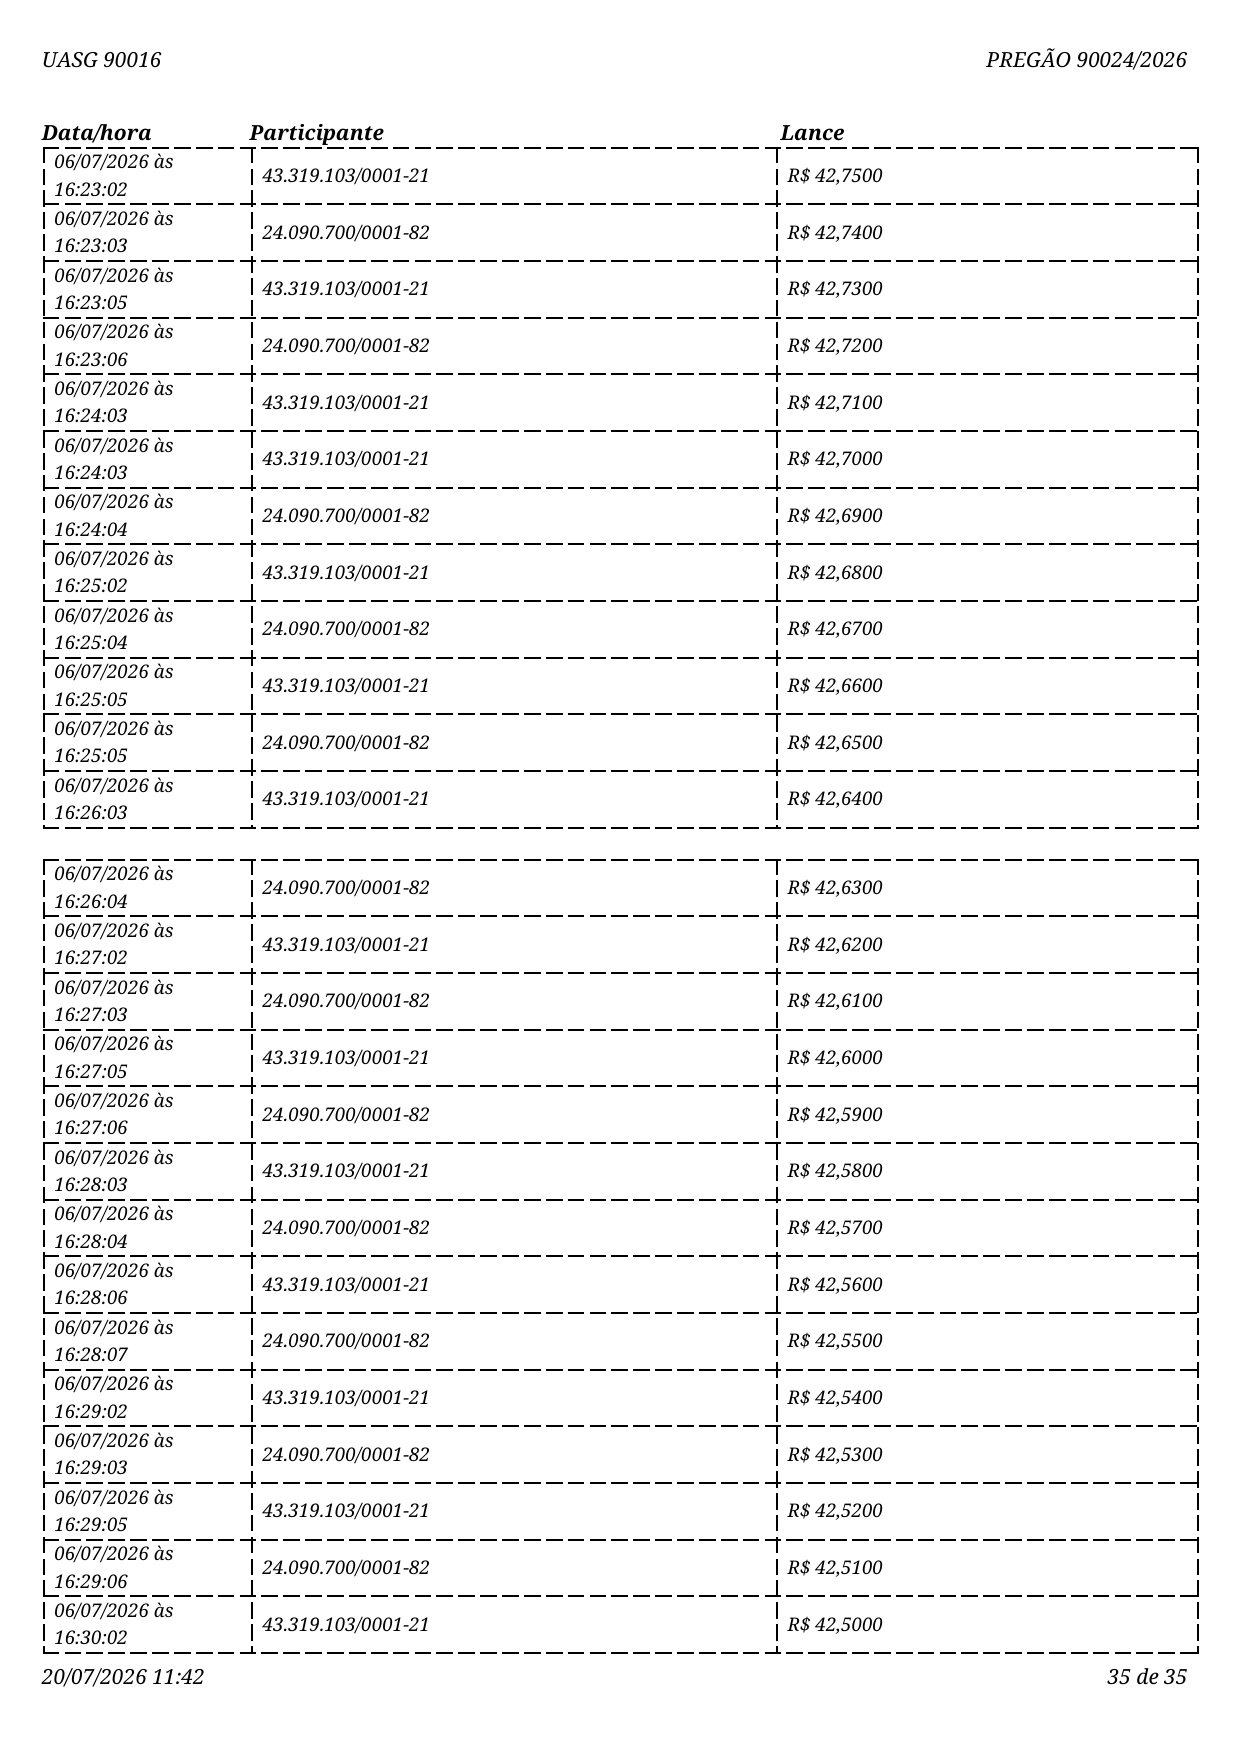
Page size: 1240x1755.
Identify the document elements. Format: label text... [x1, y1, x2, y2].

table_cell 06/07/2026 às 16:27:06 [44, 1085, 252, 1142]
table_cell 43.319.103/0001-21 [252, 915, 777, 972]
table_cell R$ 42,5600 [777, 1255, 1198, 1312]
table_cell 06/07/2026 às 16:29:06 [44, 1539, 252, 1595]
table_cell 06/07/2026 às 16:27:02 [44, 915, 252, 972]
table_header R$ 42,6300 [777, 859, 1198, 915]
table_cell 24.090.700/0001-82 [252, 600, 777, 657]
table_cell R$ 42,5100 [777, 1539, 1198, 1595]
table_cell 06/07/2026 às 16:30:02 [44, 1595, 252, 1652]
table_cell 24.090.700/0001-82 [252, 713, 777, 770]
table_cell R$ 42,6400 [777, 770, 1198, 827]
table_cell R$ 42,6900 [777, 487, 1198, 543]
table_cell 06/07/2026 às 16:28:04 [44, 1199, 252, 1255]
table_cell 24.090.700/0001-82 [252, 203, 777, 260]
table_cell R$ 42,6800 [777, 543, 1198, 600]
table_cell 24.090.700/0001-82 [252, 1199, 777, 1255]
table_cell 43.319.103/0001-21 [252, 657, 777, 713]
table_cell 24.090.700/0001-82 [252, 1539, 777, 1595]
table_cell 06/07/2026 às 16:26:03 [44, 770, 252, 827]
table_cell R$ 42,7100 [777, 373, 1198, 430]
table_cell R$ 42,6700 [777, 600, 1198, 657]
table_cell 24.090.700/0001-82 [252, 1425, 777, 1482]
table_cell 06/07/2026 às 16:23:05 [44, 260, 252, 317]
table_cell 06/07/2026 às 16:28:06 [44, 1255, 252, 1312]
table_cell R$ 42,6000 [777, 1029, 1198, 1085]
table_cell 06/07/2026 às 16:24:04 [44, 487, 252, 543]
table_cell 06/07/2026 às 16:23:02 [44, 147, 252, 203]
table_cell 24.090.700/0001-82 [252, 487, 777, 543]
table_cell 24.090.700/0001-82 [252, 972, 777, 1028]
table_cell 24.090.700/0001-82 [252, 317, 777, 373]
table_header 06/07/2026 às 16:26:04 [44, 859, 252, 915]
table_cell R$ 42,6500 [777, 713, 1198, 770]
table_cell R$ 42,7400 [777, 203, 1198, 260]
table_cell 06/07/2026 às 16:29:05 [44, 1482, 252, 1538]
table_cell 06/07/2026 às 16:23:06 [44, 317, 252, 373]
table_cell R$ 42,7000 [777, 430, 1198, 487]
table_cell 43.319.103/0001-21 [252, 373, 777, 430]
table_cell 06/07/2026 às 16:25:05 [44, 657, 252, 713]
table_cell R$ 42,5400 [777, 1369, 1198, 1425]
table_cell 43.319.103/0001-21 [252, 1595, 777, 1652]
table_cell 06/07/2026 às 16:28:07 [44, 1312, 252, 1368]
table_cell 43.319.103/0001-21 [252, 147, 777, 203]
table_cell 24.090.700/0001-82 [252, 1312, 777, 1368]
table_cell R$ 42,6600 [777, 657, 1198, 713]
table_cell R$ 42,5200 [777, 1482, 1198, 1538]
table_cell 43.319.103/0001-21 [252, 1255, 777, 1312]
table_cell R$ 42,5900 [777, 1085, 1198, 1142]
table_cell 43.319.103/0001-21 [252, 770, 777, 827]
table_cell R$ 42,6100 [777, 972, 1198, 1028]
table_cell 06/07/2026 às 16:29:03 [44, 1425, 252, 1482]
table_cell 06/07/2026 às 16:29:02 [44, 1369, 252, 1425]
table_cell 43.319.103/0001-21 [252, 1029, 777, 1085]
table_cell 06/07/2026 às 16:25:02 [44, 543, 252, 600]
table_cell 06/07/2026 às 16:24:03 [44, 373, 252, 430]
table_cell 43.319.103/0001-21 [252, 260, 777, 317]
table_cell R$ 42,5000 [777, 1595, 1198, 1652]
table_cell 43.319.103/0001-21 [252, 543, 777, 600]
table_cell R$ 42,5800 [777, 1142, 1198, 1198]
table_cell R$ 42,6200 [777, 915, 1198, 972]
table_cell R$ 42,7200 [777, 317, 1198, 373]
table_cell 24.090.700/0001-82 [252, 1085, 777, 1142]
table_cell 06/07/2026 às 16:24:03 [44, 430, 252, 487]
table_cell 43.319.103/0001-21 [252, 1482, 777, 1538]
table_cell 06/07/2026 às 16:27:05 [44, 1029, 252, 1085]
table_cell 06/07/2026 às 16:23:03 [44, 203, 252, 260]
table_cell 06/07/2026 às 16:28:03 [44, 1142, 252, 1198]
table_header 24.090.700/0001-82 [252, 859, 777, 915]
table_cell R$ 42,5500 [777, 1312, 1198, 1368]
table_cell R$ 42,7500 [777, 147, 1198, 203]
table_cell R$ 42,7300 [777, 260, 1198, 317]
table_cell 06/07/2026 às 16:25:04 [44, 600, 252, 657]
table_cell 06/07/2026 às 16:25:05 [44, 713, 252, 770]
table_cell 06/07/2026 às 16:27:03 [44, 972, 252, 1028]
table_cell 43.319.103/0001-21 [252, 430, 777, 487]
table_cell R$ 42,5300 [777, 1425, 1198, 1482]
table_cell 43.319.103/0001-21 [252, 1142, 777, 1198]
table_cell 43.319.103/0001-21 [252, 1369, 777, 1425]
table_cell R$ 42,5700 [777, 1199, 1198, 1255]
